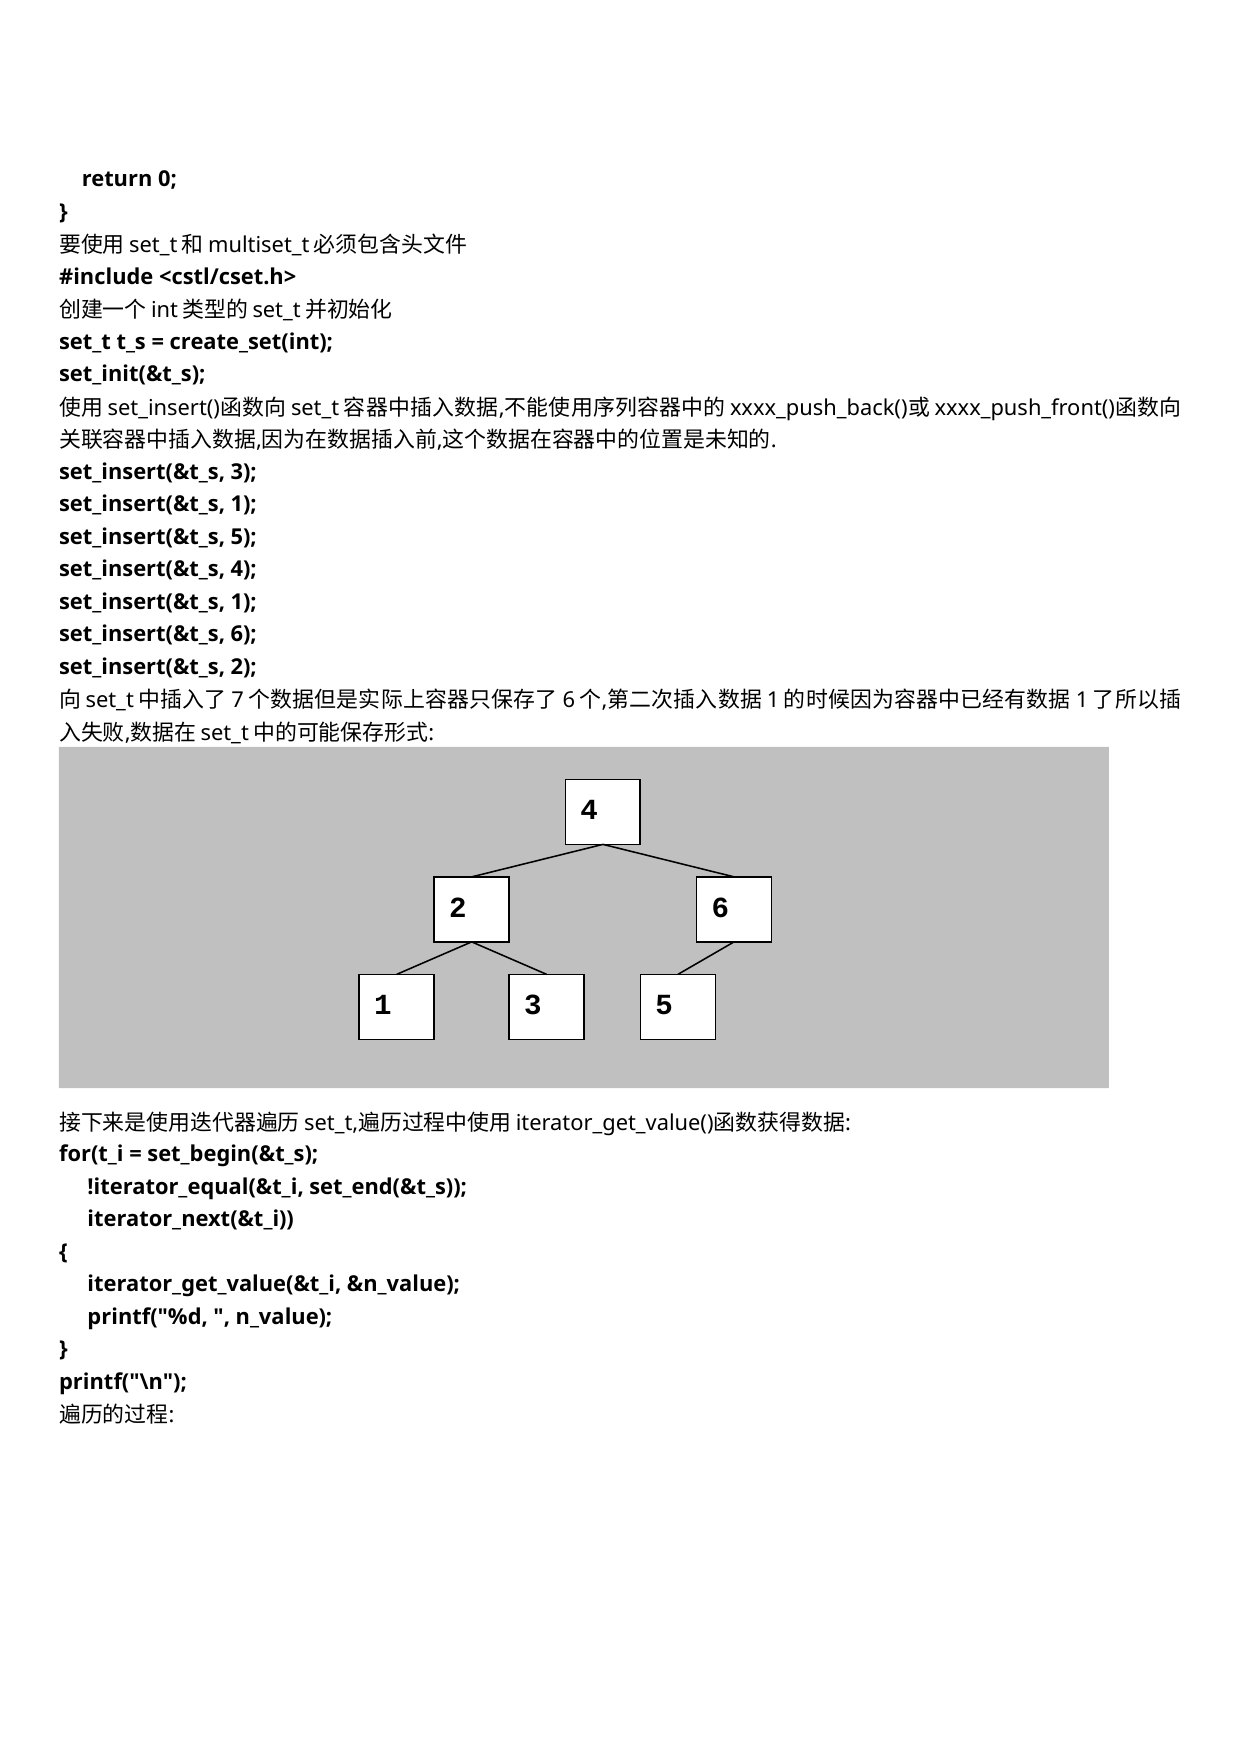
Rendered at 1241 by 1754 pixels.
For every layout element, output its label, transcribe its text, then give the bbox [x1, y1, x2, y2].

text set_insert(&t_s, 5); [59, 519, 1181, 552]
text set_insert(&t_s, 2); [59, 649, 1181, 682]
text set_insert(&t_s, 1); [59, 487, 1181, 519]
text #include <cstl/cset.h> [59, 259, 1181, 292]
text for(t_i = set_begin(&t_s); [59, 1137, 1181, 1169]
text 接下来是使用迭代器遍历set_t,遍历过程中使用iterator_get_value()函数获得数据: [59, 1104, 1181, 1137]
text 使用set_insert()函数向set_t容器中插入数据,不能使用序列容器中的xxxx_push_back()或xxxx_push_front()函数向关联容器中插入数据,因为在数据插入前,这个数据在容器中的位置是未知的. [59, 389, 1181, 454]
text 创建一个int类型的set_t并初始化 [59, 292, 1181, 324]
text printf("\n"); [59, 1364, 1181, 1397]
text return 0; [59, 162, 1181, 194]
text { [59, 1234, 1181, 1267]
text printf("%d, ", n_value); [59, 1299, 1181, 1332]
text 向set_t中插入了7个数据但是实际上容器只保存了6个,第二次插入数据1的时候因为容器中已经有数据1了所以插入失败,数据在set_t中的可能保存形式: [59, 682, 1181, 747]
text set_init(&t_s); [59, 357, 1181, 389]
text set_insert(&t_s, 3); [59, 454, 1181, 487]
text set_insert(&t_s, 4); [59, 552, 1181, 584]
text 要使用set_t和multiset_t必须包含头文件 [59, 227, 1181, 259]
text } [59, 1332, 1181, 1364]
text 遍历的过程: [59, 1397, 1181, 1429]
text set_insert(&t_s, 6); [59, 617, 1181, 649]
text iterator_next(&t_i)) [59, 1202, 1181, 1234]
text set_insert(&t_s, 1); [59, 584, 1181, 617]
text set_t t_s = create_set(int); [59, 324, 1181, 357]
text } [59, 194, 1181, 227]
text !iterator_equal(&t_i, set_end(&t_s)); [59, 1169, 1181, 1202]
text iterator_get_value(&t_i, &n_value); [59, 1267, 1181, 1299]
